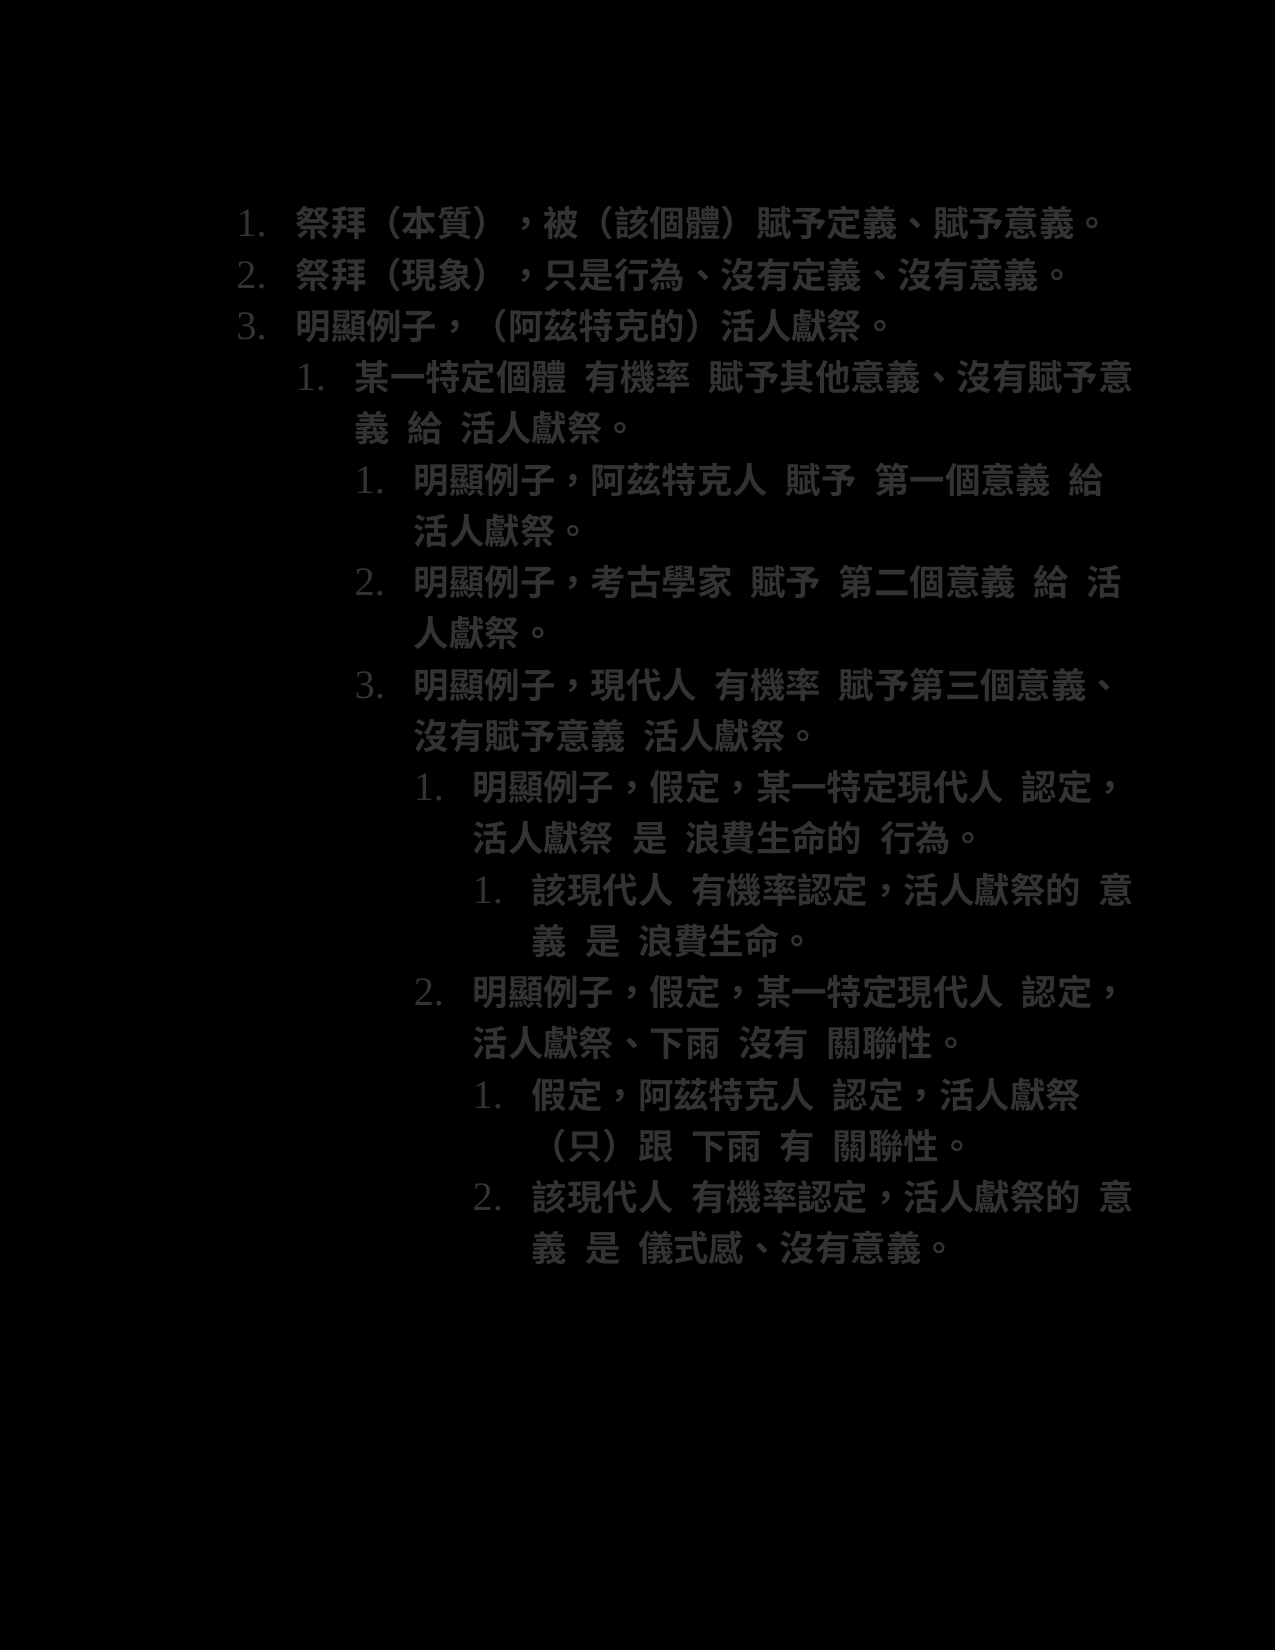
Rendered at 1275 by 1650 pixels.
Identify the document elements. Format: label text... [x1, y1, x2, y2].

list 該現代人 有機率認定，活人獻祭的 意義 是 儀式感、沒有意義。 [472, 1169, 1157, 1272]
list 明顯例子，（阿茲特克的）活人獻祭。 [236, 298, 1157, 349]
list 明顯例子，考古學家 賦予 第二個意義 給 活人獻祭。 [354, 554, 1157, 657]
list 假定，阿茲特克人 認定，活人獻祭（只）跟 下雨 有 關聯性。 [472, 1067, 1157, 1169]
list 明顯例子，現代人 有機率 賦予第三個意義、沒有賦予意義 活人獻祭。 [354, 657, 1157, 759]
list 某一特定個體 有機率 賦予其他意義、沒有賦予意義 給 活人獻祭。 [295, 349, 1157, 452]
list 該現代人 有機率認定，活人獻祭的 意義 是 浪費生命。 [472, 862, 1157, 964]
list 祭拜（本質），被（該個體）賦予定義、賦予意義。 [236, 196, 1157, 247]
list 明顯例子，假定，某一特定現代人 認定，活人獻祭 是 浪費生命的 行為。 [413, 759, 1157, 862]
list 明顯例子，假定，某一特定現代人 認定，活人獻祭、下雨 沒有 關聯性。 [413, 964, 1157, 1067]
list 明顯例子，阿茲特克人 賦予 第一個意義 給 活人獻祭。 [354, 452, 1157, 554]
list 祭拜（現象），只是行為、沒有定義、沒有意義。 [236, 247, 1157, 298]
